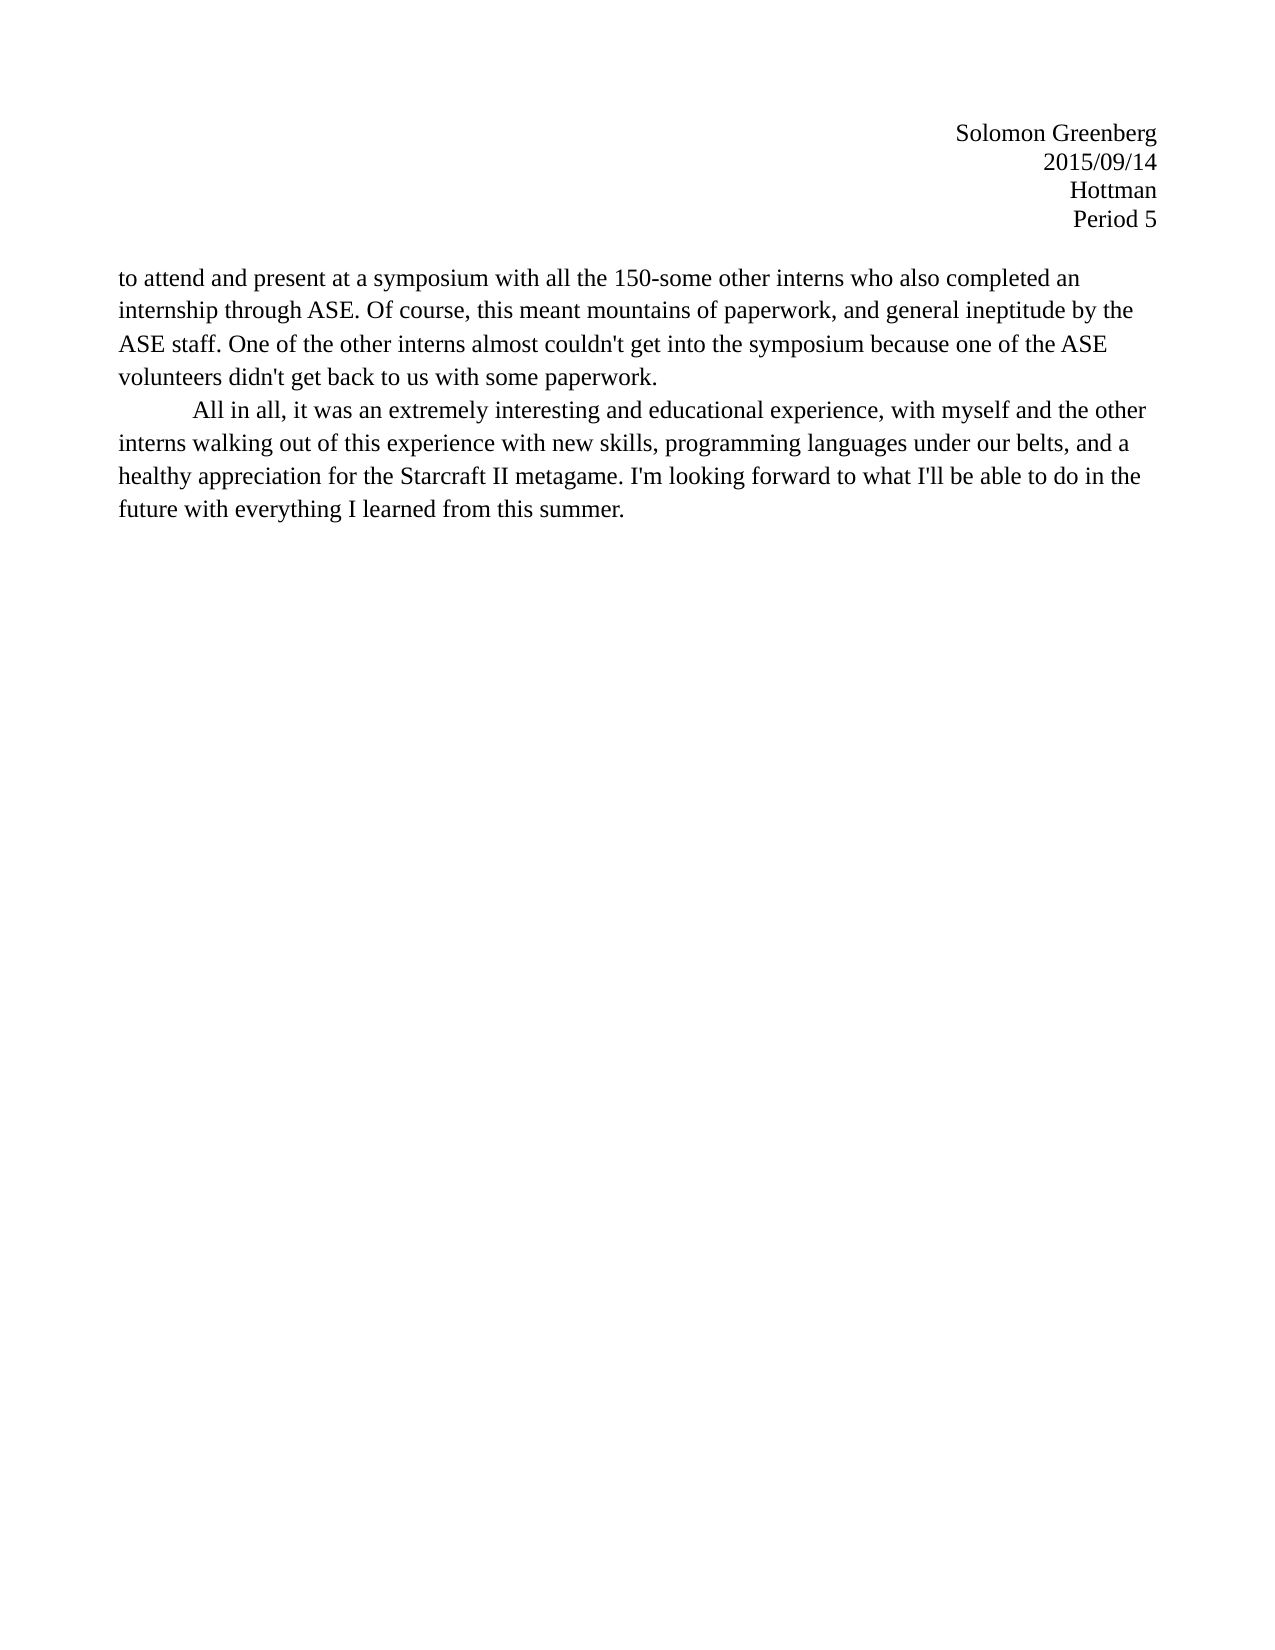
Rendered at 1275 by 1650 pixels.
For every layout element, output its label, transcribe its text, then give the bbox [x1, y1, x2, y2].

text All in all, it was an extremely interesting and educational experience, with myself and the other interns walking out of this experience with new skills, programming languages under our belts, and a healthy appreciation for the Starcraft II metagame. I'm looking forward to what I'll be able to do in the future with everything I learned from this summer. [118, 395, 1157, 522]
text to attend and present at a symposium with all the 150-some other interns who also completed an internship through ASE. Of course, this meant mountains of paperwork, and general ineptitude by the ASE staff. One of the other interns almost couldn't get into the symposium because one of the ASE volunteers didn't get back to us with some paperwork. [118, 263, 1157, 390]
